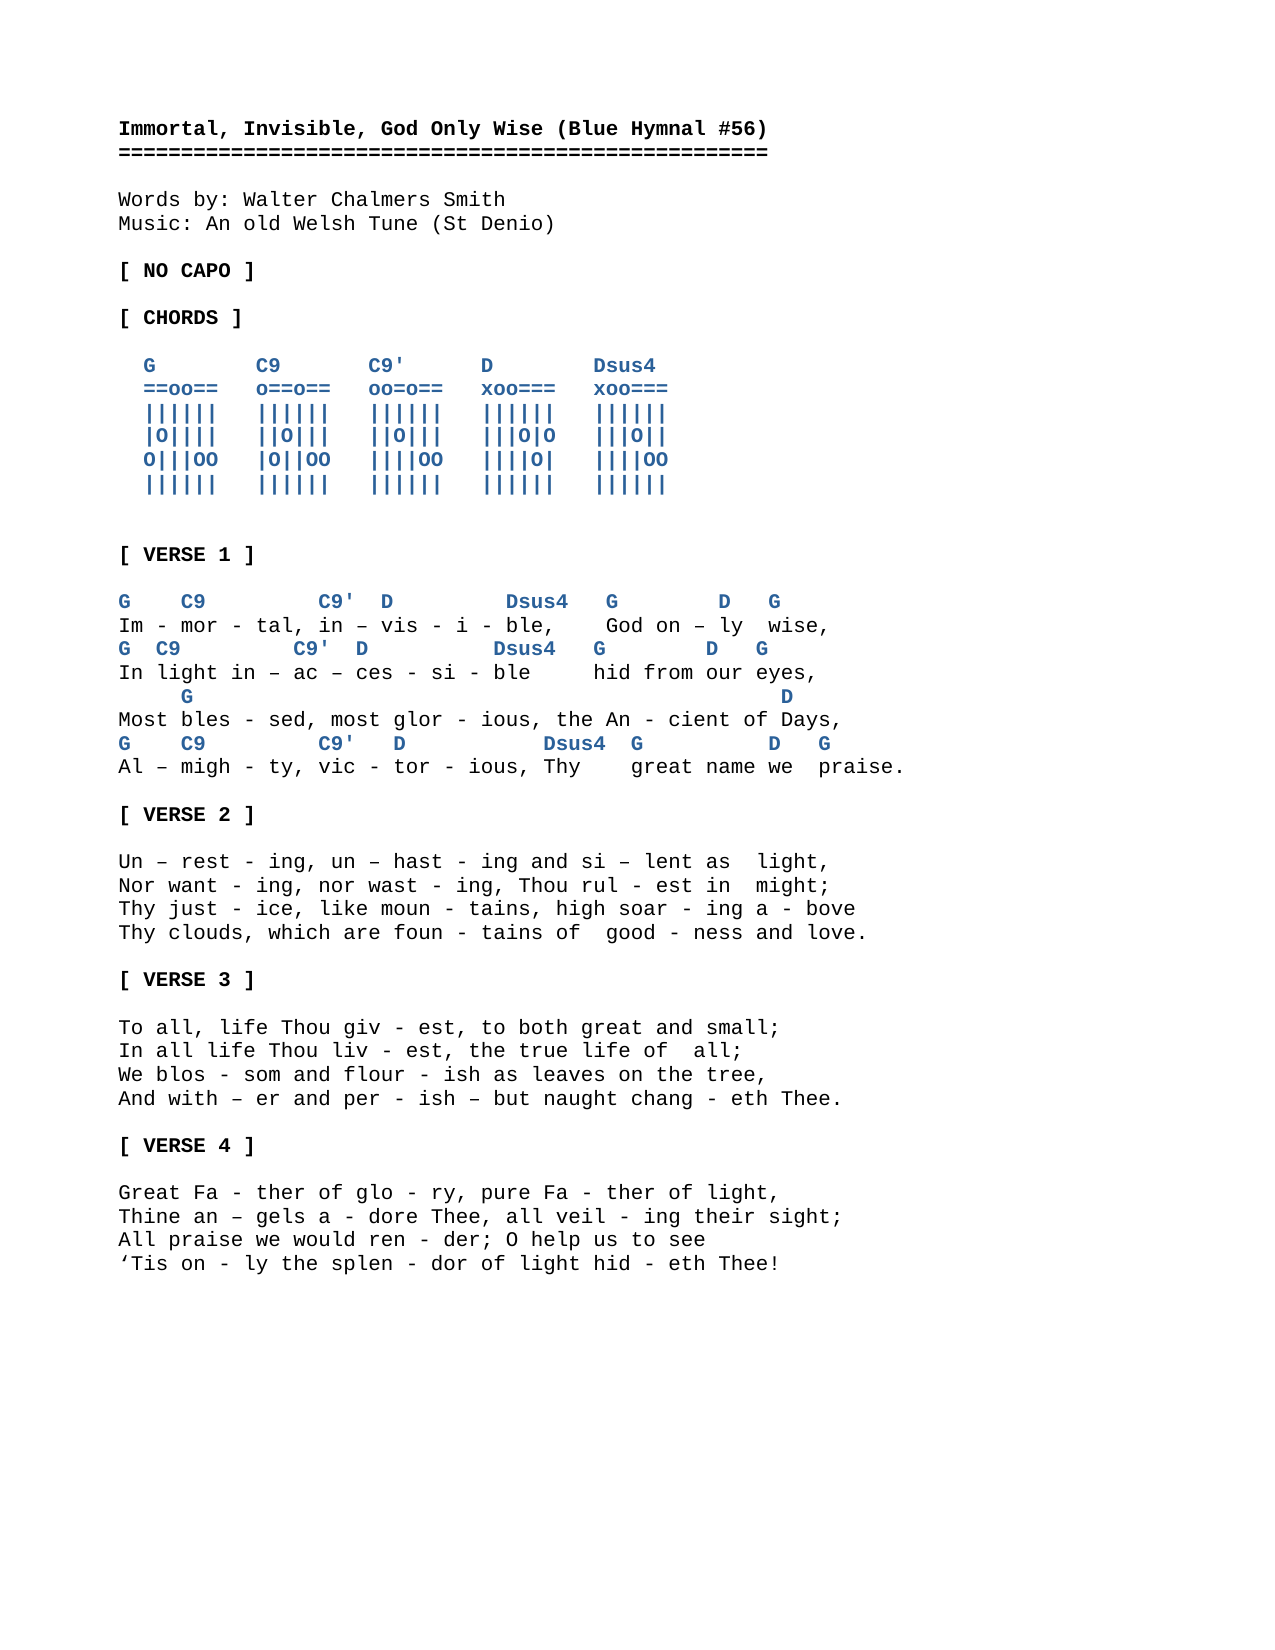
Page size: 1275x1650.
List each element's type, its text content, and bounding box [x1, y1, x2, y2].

text Nor want - ing, nor wast - ing, Thou rul - est in might; [118, 875, 1157, 898]
text [ VERSE 1 ] [118, 544, 1157, 567]
text ==oo== o==o== oo=o== xoo=== xoo=== [118, 378, 1157, 402]
text [ CHORDS ] [118, 284, 1157, 331]
text |O|||| ||O||| ||O||| |||O|O |||O|| [118, 426, 1157, 449]
text Thine an – gels a - dore Thee, all veil - ing their sight; [118, 1206, 1157, 1229]
text |||||| |||||| |||||| |||||| |||||| [118, 473, 1157, 496]
text Al – migh - ty, vic - tor - ious, Thy great name we praise. [118, 757, 1157, 780]
text G C9 C9' D Dsus4 G D G [118, 638, 1157, 662]
text All praise we would ren - der; O help us to see [118, 1229, 1157, 1253]
text [ VERSE 2 ] [118, 804, 1157, 827]
text Immortal, Invisible, God Only Wise (Blue Hymnal #56) [118, 118, 1157, 142]
text In all life Thou liv - est, the true life of all; [118, 1040, 1157, 1064]
text [ VERSE 4 ] [118, 1135, 1157, 1158]
text Thy clouds, which are foun - tains of good - ness and love. [118, 922, 1157, 946]
text Im - mor - tal, in – vis - i - ble, God on – ly wise, [118, 615, 1157, 638]
text [ NO CAPO ] [118, 260, 1157, 284]
text Most bles - sed, most glor - ious, the An - cient of Days, [118, 709, 1157, 733]
text Words by: Walter Chalmers Smith [118, 189, 1157, 213]
text In light in – ac – ces - si - ble hid from our eyes, [118, 662, 1157, 686]
text ==================================================== [118, 142, 1157, 165]
text [ VERSE 3 ] [118, 969, 1157, 993]
text G C9 C9' D Dsus4 G D G [118, 591, 1157, 615]
text G C9 C9' D Dsus4 [118, 354, 1157, 378]
text And with – er and per - ish – but naught chang - eth Thee. [118, 1088, 1157, 1111]
text Music: An old Welsh Tune (St Denio) [118, 213, 1157, 236]
text ‘Tis on - ly the splen - dor of light hid - eth Thee! [118, 1253, 1157, 1277]
text G D [118, 686, 1157, 709]
text Un – rest - ing, un – hast - ing and si – lent as light, [118, 851, 1157, 875]
text O|||OO |O||OO ||||OO ||||O| ||||OO [118, 449, 1157, 473]
text We blos - som and flour - ish as leaves on the tree, [118, 1064, 1157, 1088]
text Thy just - ice, like moun - tains, high soar - ing a - bove [118, 898, 1157, 922]
text To all, life Thou giv - est, to both great and small; [118, 1017, 1157, 1040]
text |||||| |||||| |||||| |||||| |||||| [118, 402, 1157, 426]
text Great Fa - ther of glo - ry, pure Fa - ther of light, [118, 1182, 1157, 1206]
text G C9 C9' D Dsus4 G D G [118, 733, 1157, 757]
